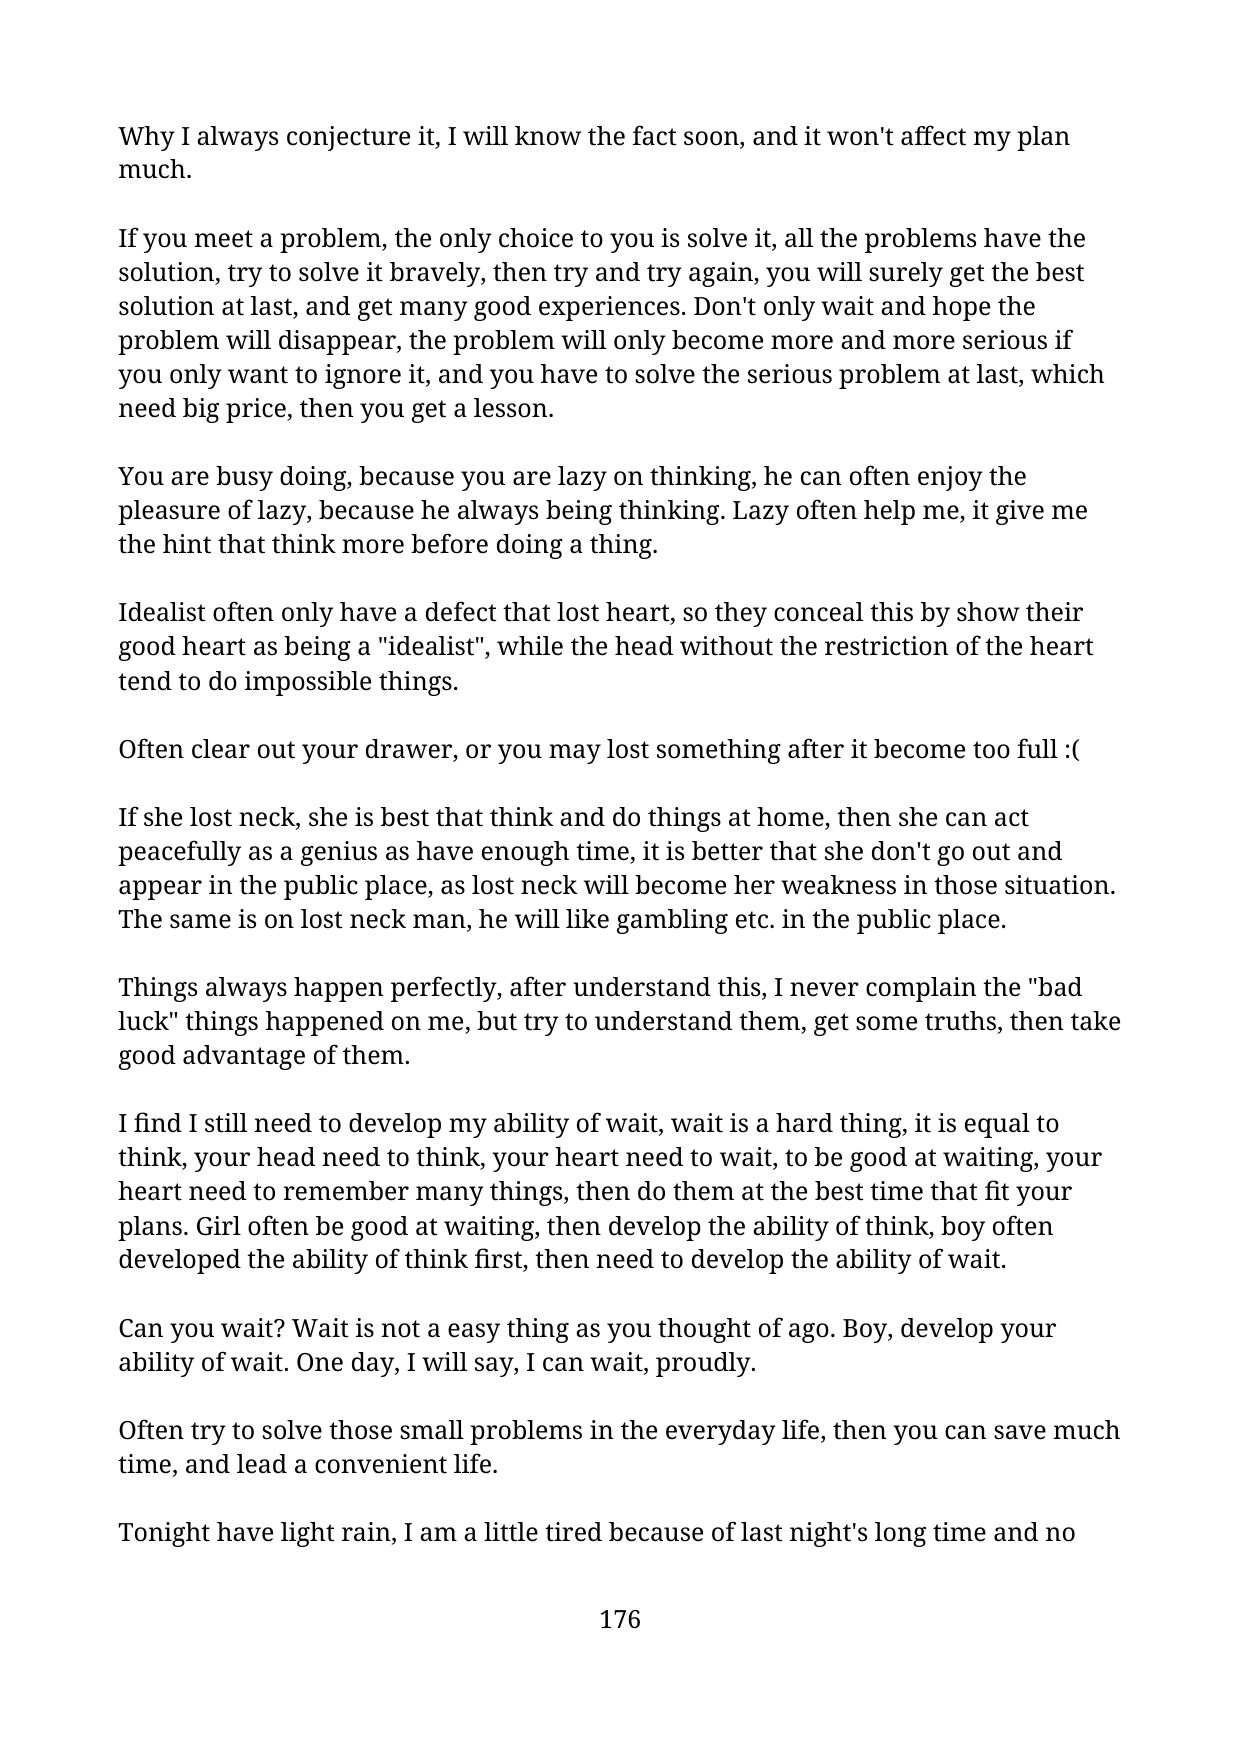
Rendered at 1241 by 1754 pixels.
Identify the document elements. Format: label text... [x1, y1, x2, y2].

text If she lost neck, she is best that think and do things at home, then she can act peacefully as a genius as have enough time, it is better that she don't go out and appear in the public place, as lost neck will become her weakness in those situation. The same is on lost neck man, he will like gambling etc. in the public place. [118, 799, 1122, 936]
text Things always happen perfectly, after understand this, I never complain the "bad luck" things happened on me, but try to understand them, get some truths, then take good advantage of them. [118, 970, 1122, 1072]
text If you meet a problem, the only choice to you is solve it, all the problems have the solution, try to solve it bravely, then try and try again, you will surely get the best solution at last, and get many good experiences. Don't only wait and hope the problem will disappear, the problem will only become more and more serious if you only want to ignore it, and you have to solve the serious problem at last, which need big price, then you get a lesson. [118, 220, 1122, 425]
text Idealist often only have a defect that lost heart, so they conceal this by show their good heart as being a "idealist", while the head without the restriction of the heart tend to do impossible things. [118, 595, 1122, 697]
text Often try to solve those small problems in the everyday life, then you can save much time, and lead a convenient life. [118, 1412, 1122, 1481]
text Often clear out your drawer, or you may lost something after it become too full :( [118, 731, 1122, 765]
text You are busy doing, because you are lazy on thinking, he can often enjoy the pleasure of lazy, because he always being thinking. Lazy often help me, it give me the hint that think more before doing a thing. [118, 459, 1122, 561]
text I find I still need to develop my ability of wait, wait is a hard thing, it is equal to think, your head need to think, your heart need to wait, to be good at waiting, your heart need to remember many things, then do them at the best time that fit your plans. Girl often be good at waiting, then develop the ability of think, boy often developed the ability of think first, then need to develop the ability of wait. [118, 1106, 1122, 1276]
text Why I always conjecture it, I will know the fact soon, and it won't affect my plan much. [118, 118, 1122, 186]
text Tonight have light rain, I am a little tired because of last night's long time and no [118, 1515, 1122, 1549]
text Can you wait? Wait is not a easy thing as you thought of ago. Boy, develop your ability of wait. One day, I will say, I can wait, proudly. [118, 1310, 1122, 1378]
